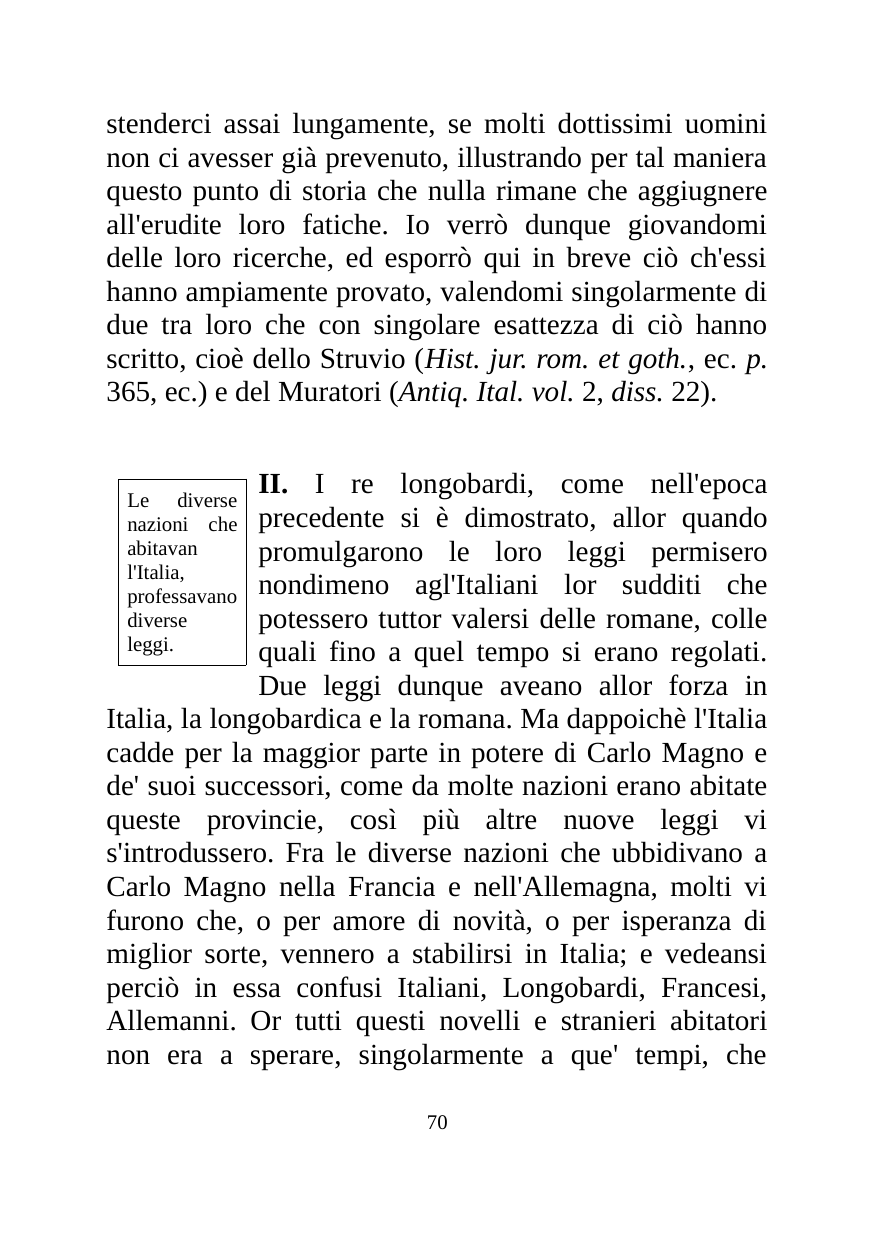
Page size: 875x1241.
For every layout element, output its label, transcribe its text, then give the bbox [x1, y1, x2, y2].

text II. I re longobardi, come nell'epoca precedente si è dimostrato, allor quando promulgarono le loro leggi permisero nondimeno agl'Italiani lor sudditi che potessero tuttor valersi delle romane, colle quali fino a quel tempo si erano regolati. Due leggi dunque aveano allor forza in Italia, la longobardica e la romana. Ma dappoichè l'Italia cadde per la maggior parte in potere di Carlo Magno e de' suoi successori, come da molte nazioni erano abitate queste provincie, così più altre nuove leggi vi s'introdussero. Fra le diverse nazioni che ubbidivano a Carlo Magno nella Francia e nell'Allemagna, molti vi furono che, o per amore di novità, o per isperanza di miglior sorte, vennero a stabilirsi in Italia; e vedeansi perciò in essa confusi Italiani, Longobardi, Francesi, Allemanni. Or tutti questi novelli e stranieri abitatori non era a sperare, singolarmente a que' tempi, che [106, 467, 768, 1070]
text Le diverse nazioni che abitavan l'Italia, professavano diverse leggi. [127, 487, 237, 656]
text stenderci assai lungamente, se molti dottissimi uomini non ci avesser già prevenuto, illustrando per tal maniera questo punto di storia che nulla rimane che aggiugnere all'erudite loro fatiche. Io verrò dunque giovandomi delle loro ricerche, ed esporrò qui in breve ciò ch'essi hanno ampiamente provato, valendomi singolarmente di due tra loro che con singolare esattezza di ciò hanno scritto, cioè dello Struvio (Hist. jur. rom. et goth., ec. p. 365, ec.) e del Muratori (Antiq. Ital. vol. 2, diss. 22). [106, 106, 768, 408]
